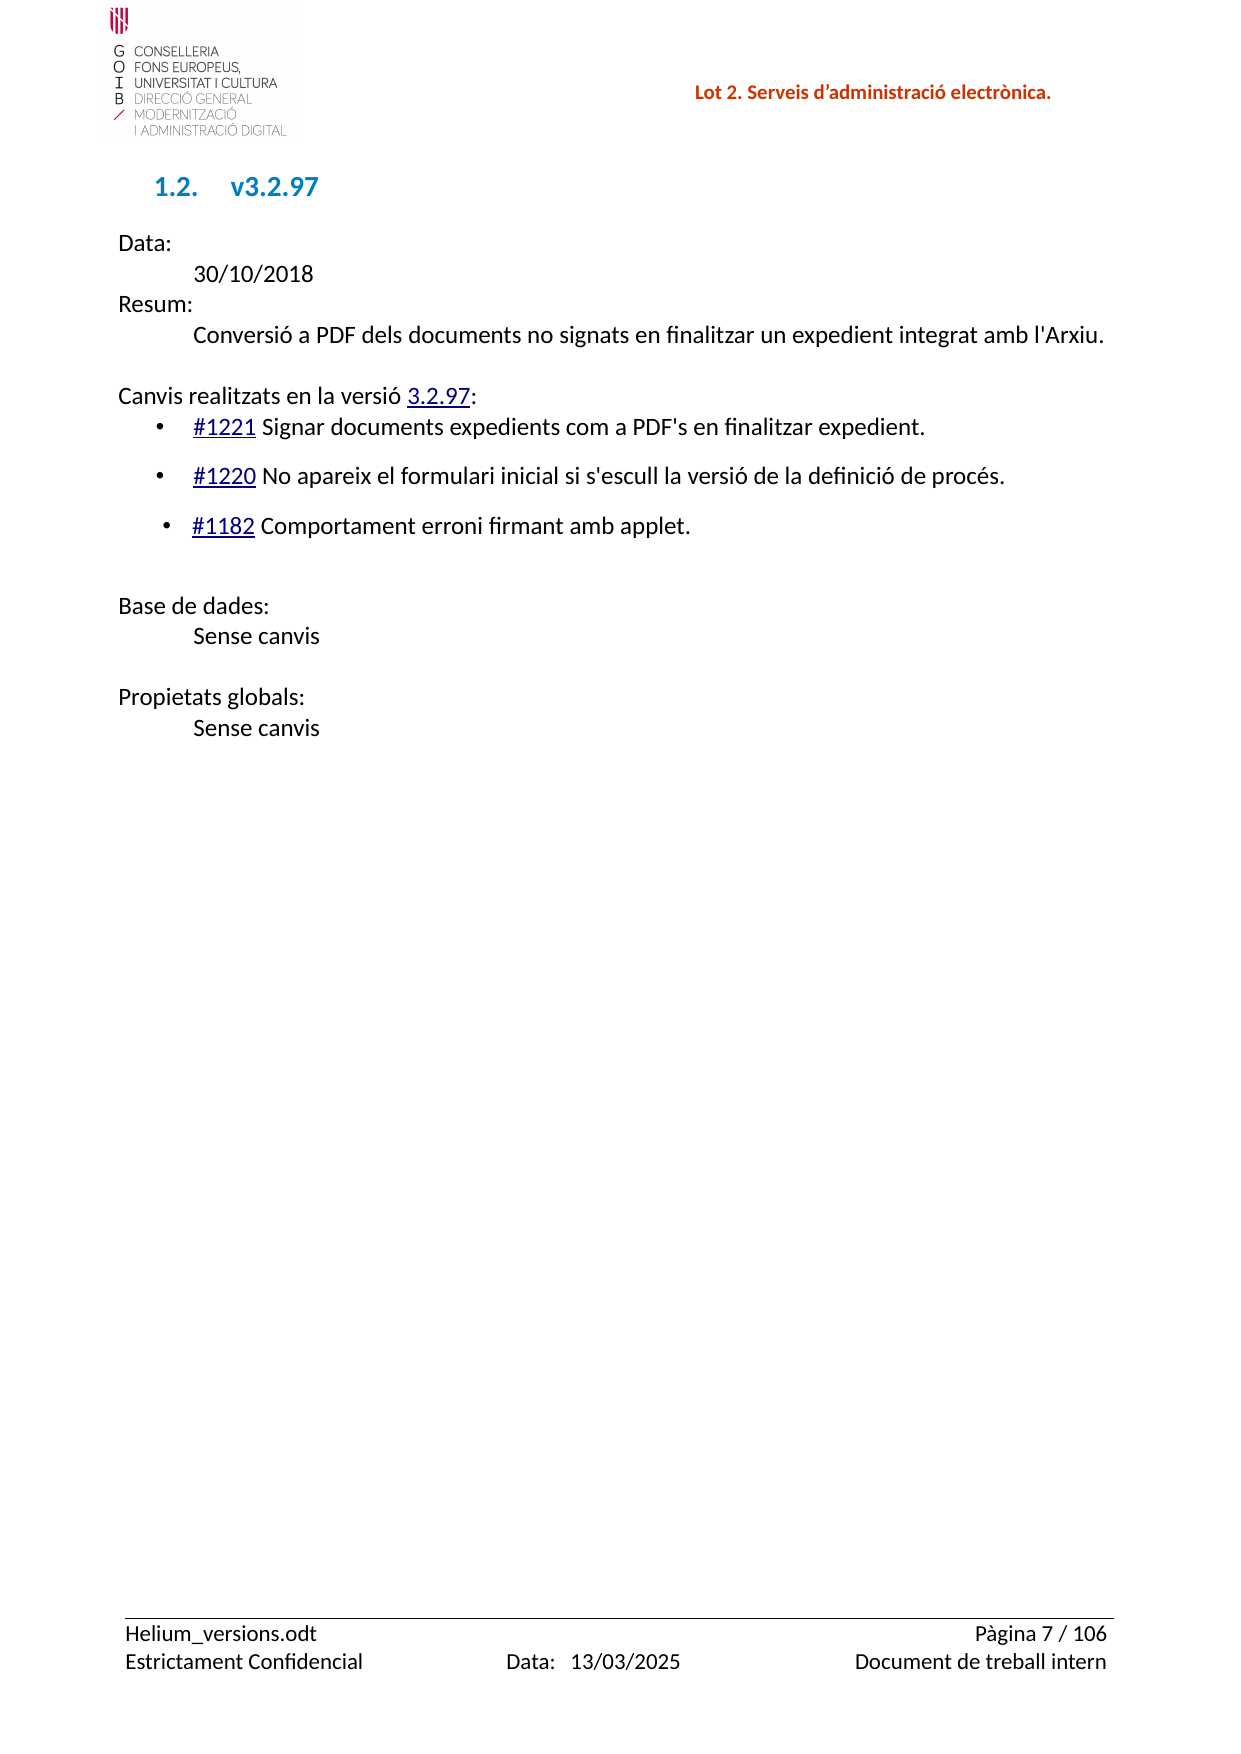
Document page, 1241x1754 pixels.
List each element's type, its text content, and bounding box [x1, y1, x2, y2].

text Conversió a PDF dels documents no signats en finalitzar un expedient integrat amb l'Arxiu. [118, 319, 1122, 350]
list #1221 Signar documents expedients com a PDF's en finalitzar expedient. [156, 411, 1122, 441]
subtitle v3.2.97 [153, 168, 1122, 204]
text Resum: [118, 289, 1122, 319]
text Sense canvis [118, 712, 1122, 743]
list #1220 No apareix el formulari inicial si s'escull la versió de la definició de procés. [156, 460, 1122, 491]
text 30/10/2018 [118, 258, 1122, 289]
picture [100, 0, 297, 144]
text Canvis realitzats en la versió 3.2.97: [118, 380, 1122, 411]
text Sense canvis [118, 621, 1122, 651]
text Data: [118, 228, 1122, 258]
text Propietats globals: [118, 682, 1122, 712]
list #1182 Comportament erroni firmant amb applet. [162, 510, 1122, 540]
text Base de dades: [118, 590, 1122, 621]
